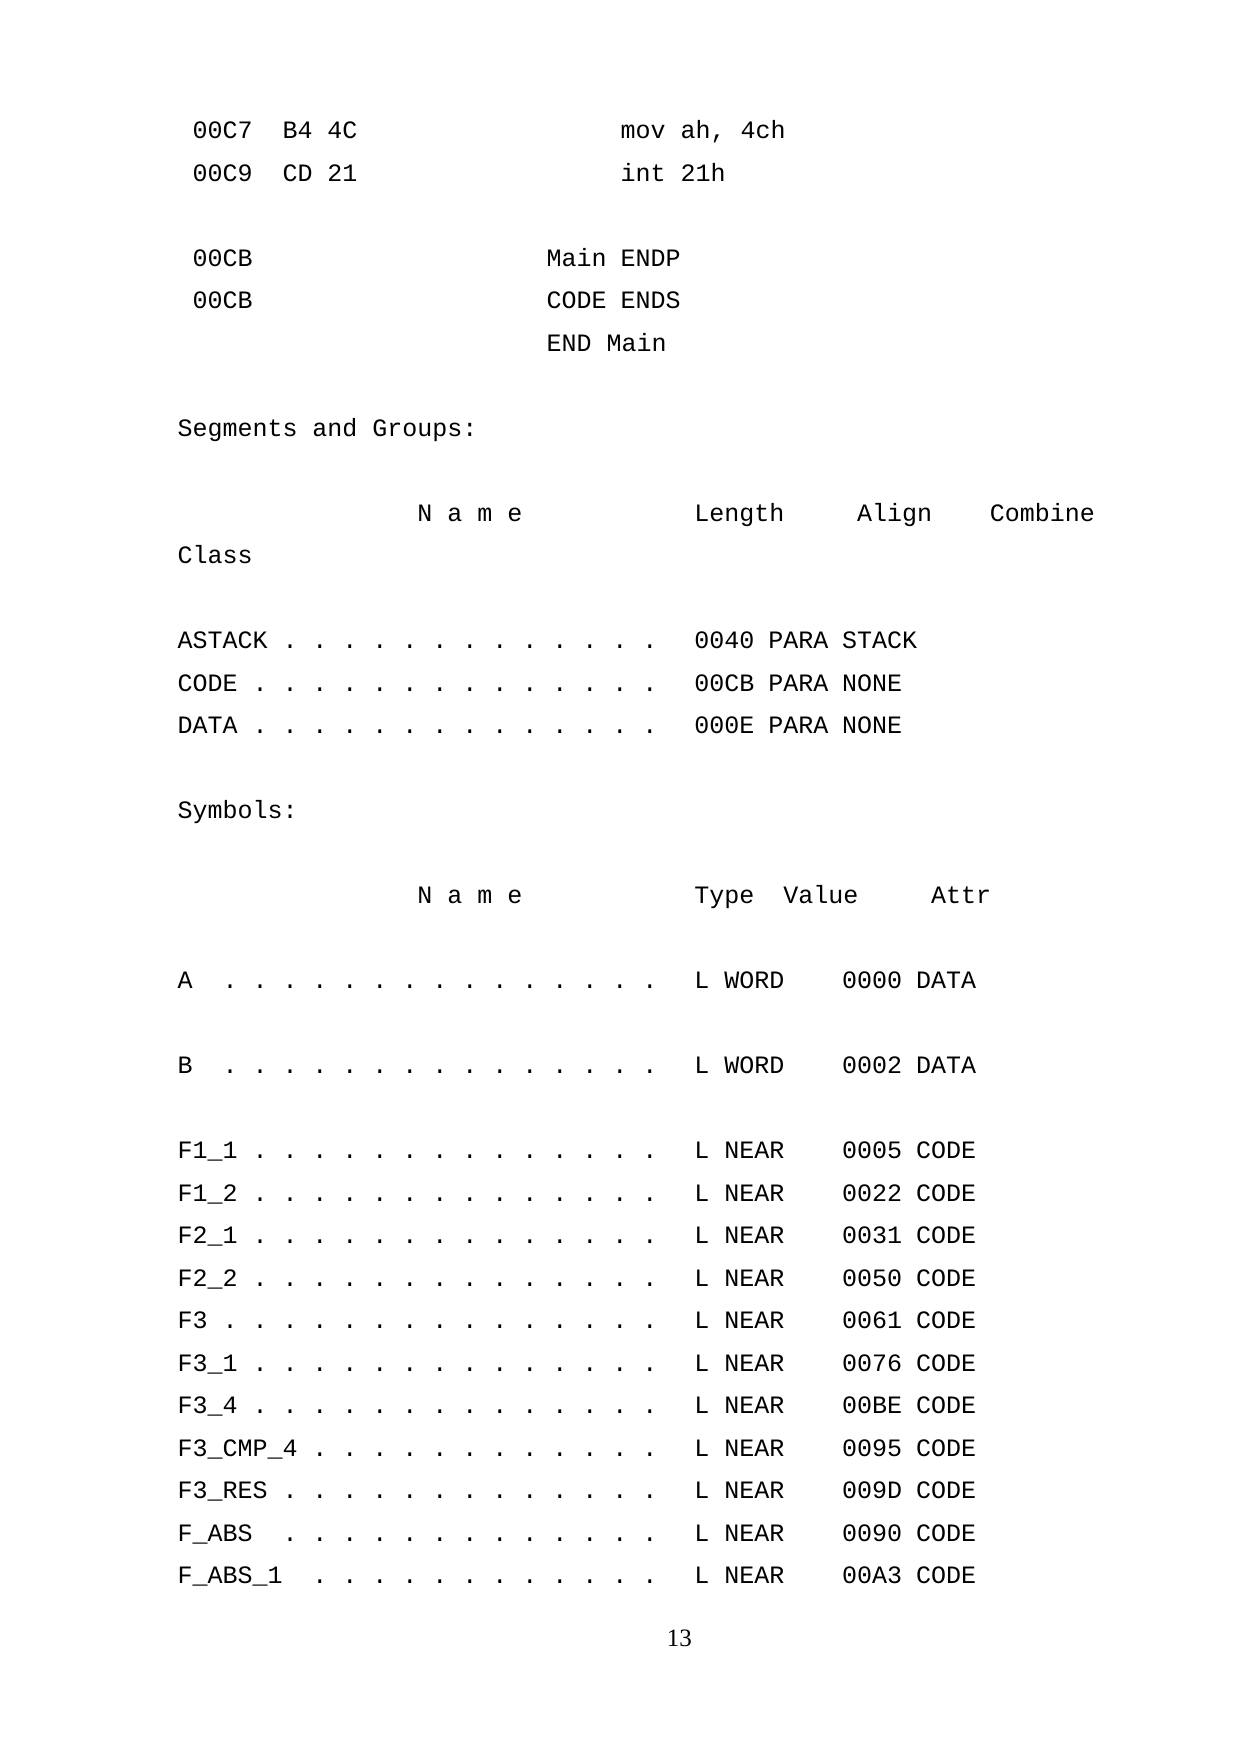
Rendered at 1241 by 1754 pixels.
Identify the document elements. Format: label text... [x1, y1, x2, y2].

text F3_CMP_4 . . . . . . . . . . . . L NEAR 0095 CODE [177, 1436, 1181, 1464]
text END Main [177, 331, 1181, 359]
text N a m e Type Value Attr [177, 883, 1181, 911]
text F1_2 . . . . . . . . . . . . . . L NEAR 0022 CODE [177, 1181, 1181, 1209]
text ASTACK . . . . . . . . . . . . . 0040 PARA STACK [177, 628, 1181, 656]
text CODE . . . . . . . . . . . . . . 00CB PARA NONE [177, 671, 1181, 699]
text B . . . . . . . . . . . . . . . L WORD 0002 DATA [177, 1053, 1181, 1081]
text F3_RES . . . . . . . . . . . . . L NEAR 009D CODE [177, 1478, 1181, 1506]
text Segments and Groups: [177, 416, 1181, 444]
text F3 . . . . . . . . . . . . . . . L NEAR 0061 CODE [177, 1308, 1181, 1336]
text DATA . . . . . . . . . . . . . . 000E PARA NONE [177, 713, 1181, 741]
text F1_1 . . . . . . . . . . . . . . L NEAR 0005 CODE [177, 1138, 1181, 1166]
text Symbols: [177, 798, 1181, 826]
text A . . . . . . . . . . . . . . . L WORD 0000 DATA [177, 968, 1181, 996]
text F2_1 . . . . . . . . . . . . . . L NEAR 0031 CODE [177, 1223, 1181, 1251]
text F_ABS . . . . . . . . . . . . . L NEAR 0090 CODE [177, 1521, 1181, 1549]
text 00CB Main ENDP [177, 246, 1181, 274]
text 00CB CODE ENDS [177, 288, 1181, 316]
text 00C7 B4 4C mov ah, 4ch [177, 118, 1181, 146]
text N a m e Length Align Combine Class [177, 501, 1181, 571]
text F2_2 . . . . . . . . . . . . . . L NEAR 0050 CODE [177, 1266, 1181, 1294]
text F_ABS_1 . . . . . . . . . . . . L NEAR 00A3 CODE [177, 1563, 1181, 1591]
text 00C9 CD 21 int 21h [177, 161, 1181, 189]
text F3_4 . . . . . . . . . . . . . . L NEAR 00BE CODE [177, 1393, 1181, 1421]
text F3_1 . . . . . . . . . . . . . . L NEAR 0076 CODE [177, 1351, 1181, 1379]
